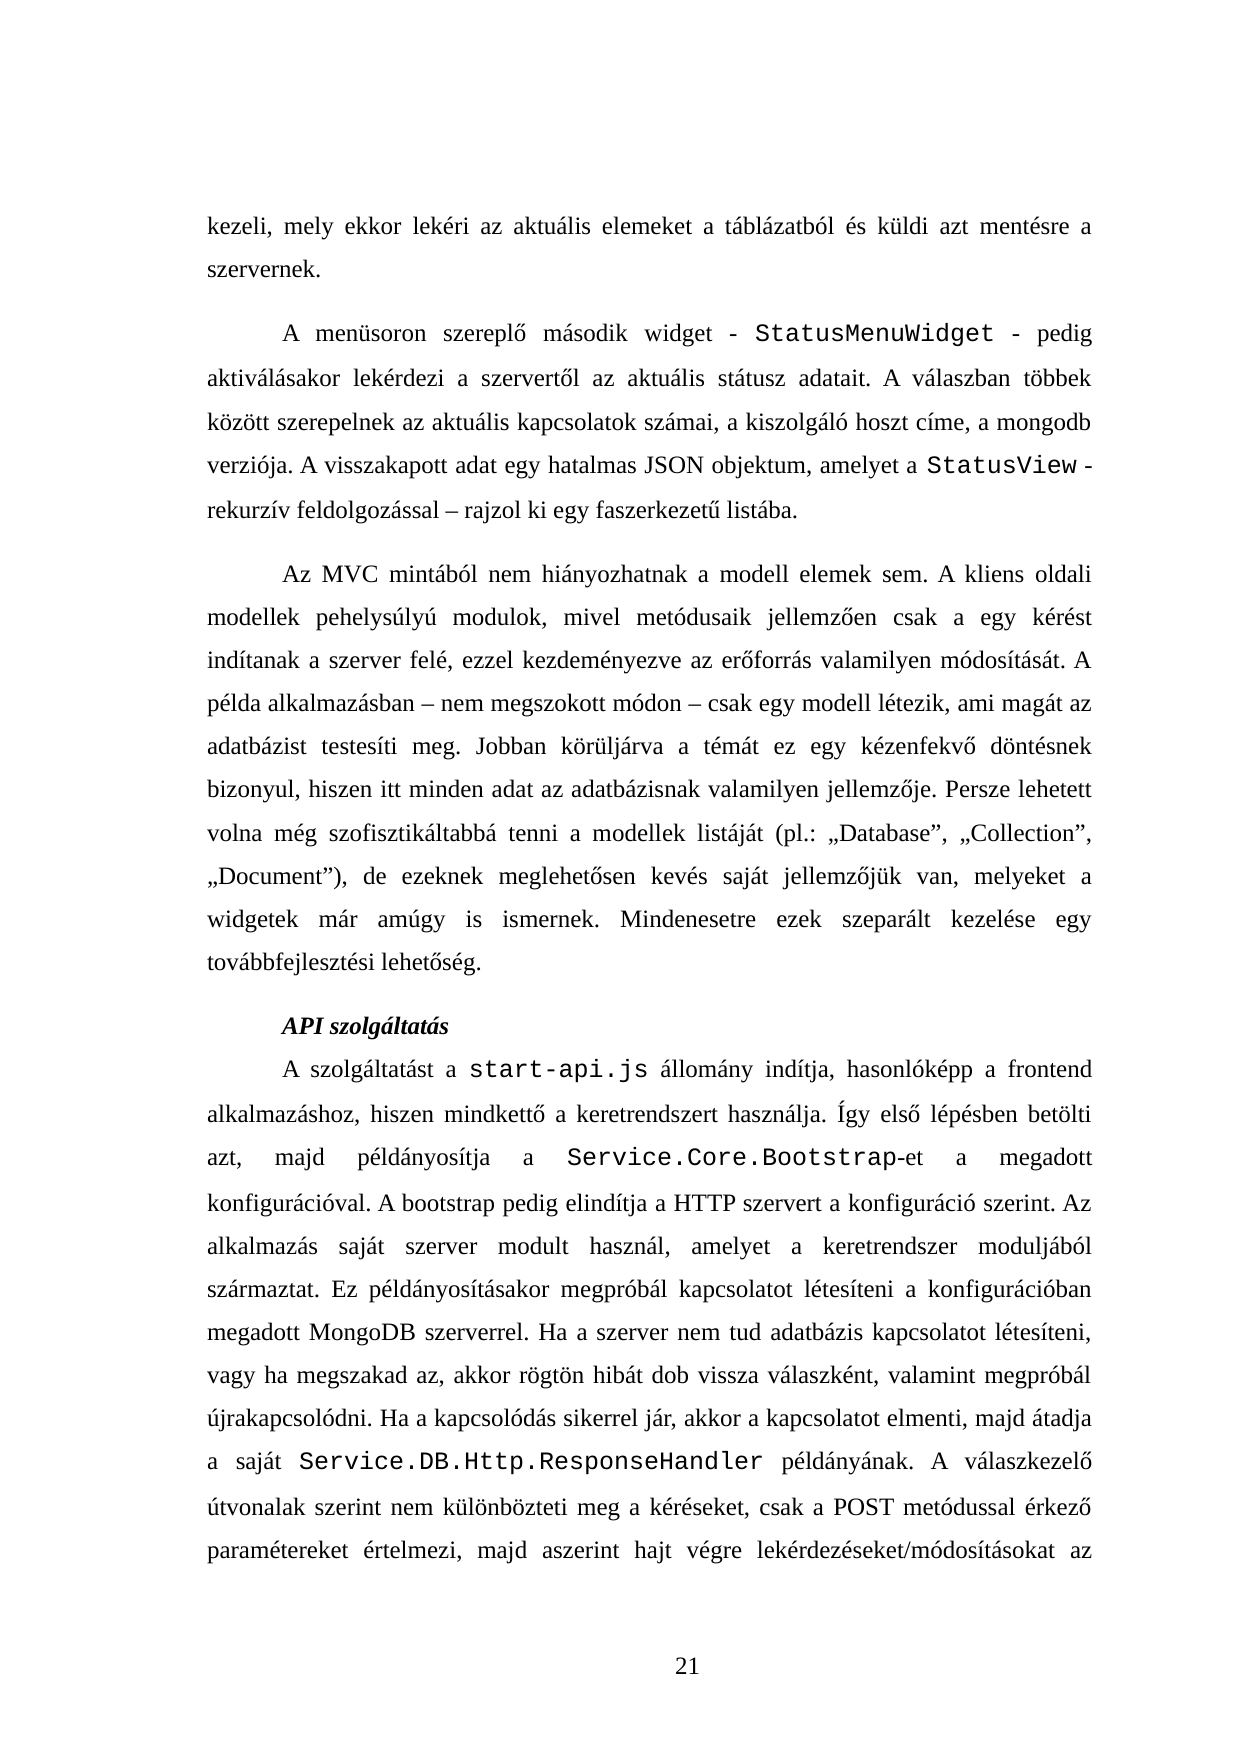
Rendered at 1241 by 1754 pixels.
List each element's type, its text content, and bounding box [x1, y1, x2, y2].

text A szolgáltatást a start-api.js állomány indítja, hasonlóképp a frontend alkalmazáshoz, hiszen mindkettő a keretrendszert használja. Így első lépésben betölti azt, majd példányosítja a Service.Core.Bootstrap-et a megadott konfigurációval. A bootstrap pedig elindítja a HTTP szervert a konfiguráció szerint. Az alkalmazás saját szerver modult használ, amelyet a keretrendszer moduljából származtat. Ez példányosításakor megpróbál kapcsolatot létesíteni a konfigurációban megadott MongoDB szerverrel. Ha a szerver nem tud adatbázis kapcsolatot létesíteni, vagy ha megszakad az, akkor rögtön hibát dob vissza válaszként, valamint megpróbál újrakapcsolódni. Ha a kapcsolódás sikerrel jár, akkor a kapcsolatot elmenti, majd átadja a saját Service.DB.Http.ResponseHandler példányának. A válaszkezelő útvonalak szerint nem különbözteti meg a kéréseket, csak a POST metódussal érkező paramétereket értelmezi, majd aszerint hajt végre lekérdezéseket/módosításokat az [207, 1054, 1092, 1563]
text A menüsoron szereplő második widget - StatusMenuWidget - pedig aktiválásakor lekérdezi a szervertől az aktuális státusz adatait. A válaszban többek között szerepelnek az aktuális kapcsolatok számai, a kiszolgáló hoszt címe, a mongodb verziója. A visszakapott adat egy hatalmas JSON objektum, amelyet a StatusView - rekurzív feldolgozással – rajzol ki egy faszerkezetű listába. [207, 318, 1092, 524]
text Az MVC mintából nem hiányozhatnak a modell elemek sem. A kliens oldali modellek pehelysúlyú modulok, mivel metódusaik jellemzően csak a egy kérést indítanak a szerver felé, ezzel kezdeményezve az erőforrás valamilyen módosítását. A példa alkalmazásban – nem megszokott módon – csak egy modell létezik, ami magát az adatbázist testesíti meg. Jobban körüljárva a témát ez egy kézenfekvő döntésnek bizonyul, hiszen itt minden adat az adatbázisnak valamilyen jellemzője. Persze lehetett volna még szofisztikáltabbá tenni a modellek listáját (pl.: „Database”, „Collection”, „Document”), de ezeknek meglehetősen kevés saját jellemzőjük van, melyeket a widgetek már amúgy is ismernek. Mindenesetre ezek szeparált kezelése egy továbbfejlesztési lehetőség. [207, 559, 1092, 976]
subtitle API szolgáltatás [244, 1011, 1092, 1040]
text kezeli, mely ekkor lekéri az aktuális elemeket a táblázatból és küldi azt mentésre a szervernek. [207, 211, 1092, 283]
